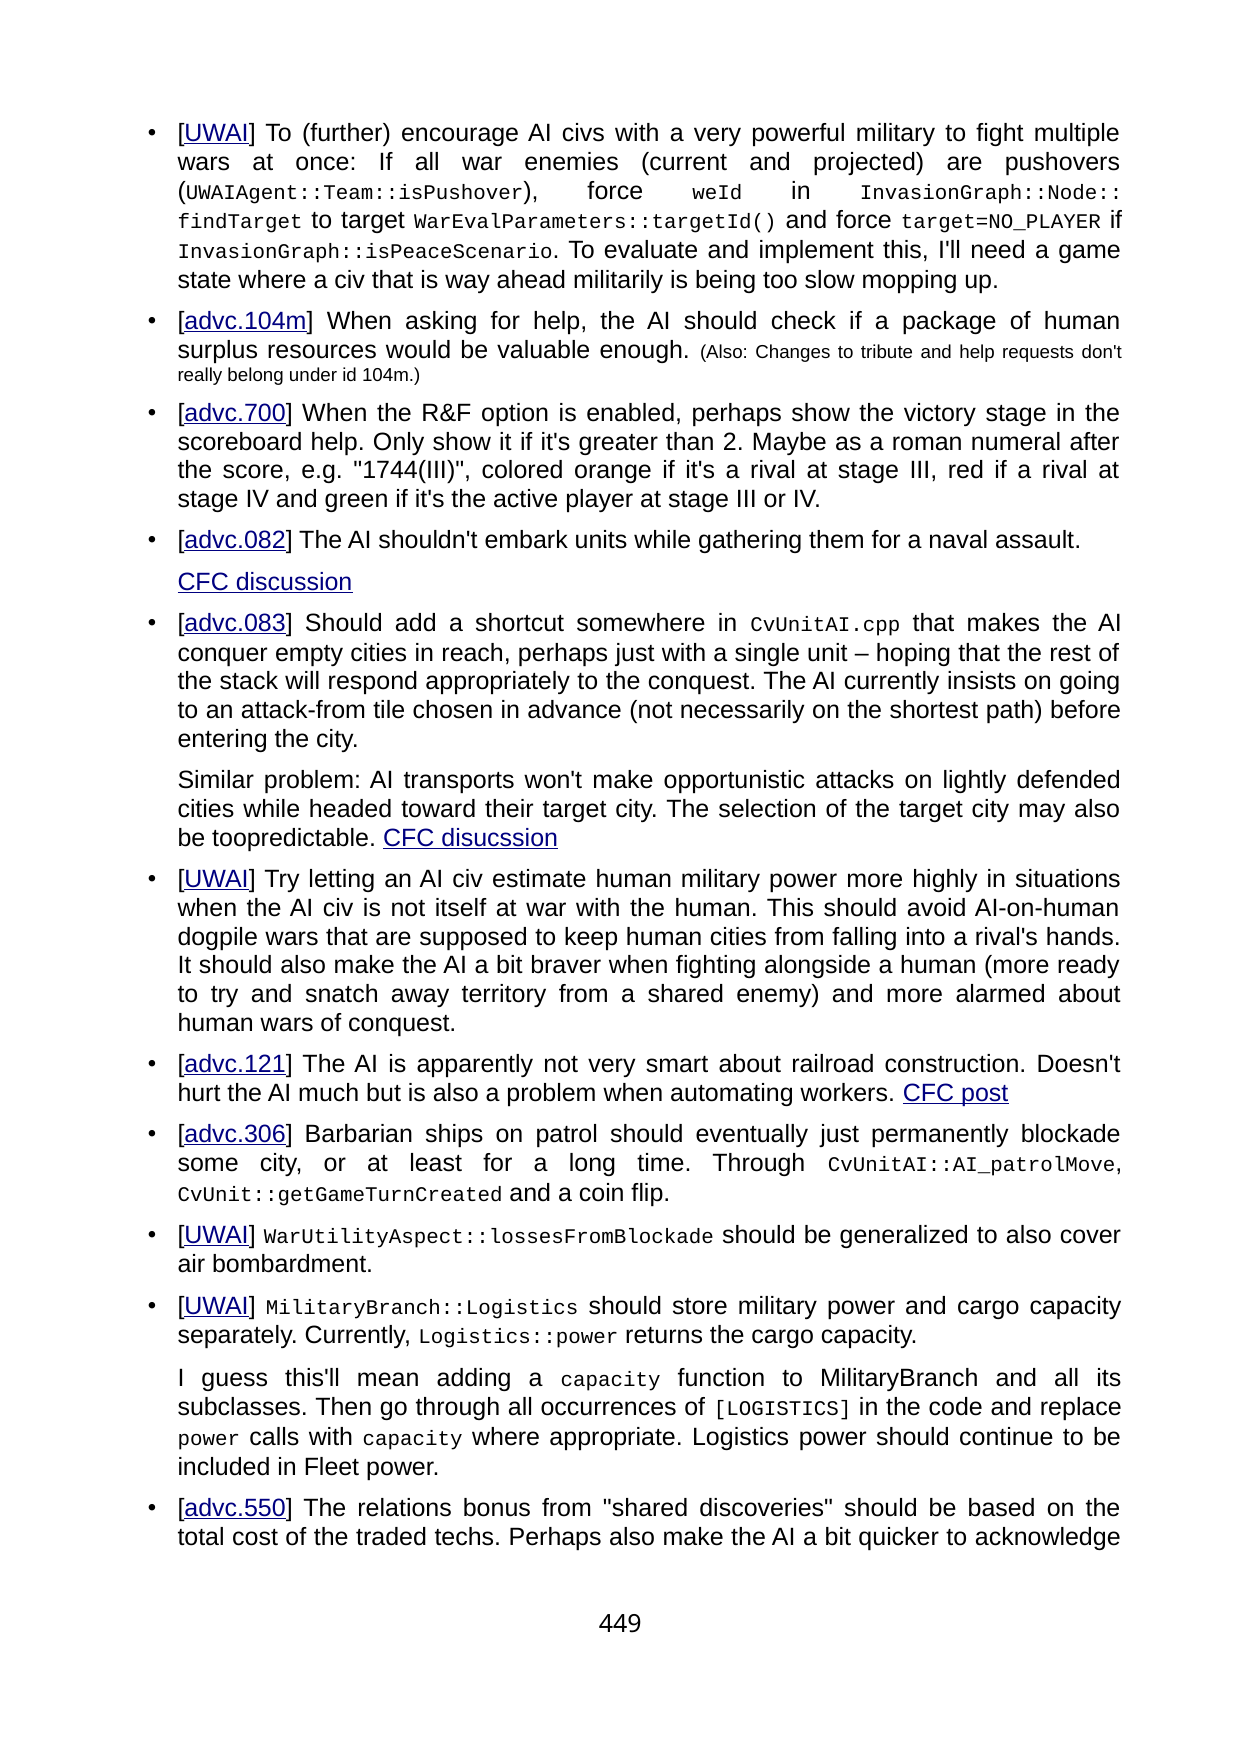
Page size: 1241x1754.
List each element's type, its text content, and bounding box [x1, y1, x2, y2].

list [UWAI] To (further) encourage AI civs with a very powerful military to fight multiple wars at once: If all war enemies (current and projected) are pushovers (UWAIAgent::Team::isPushover), force weId in InvasionGraph::Node:: findTarget to target WarEvalParameters::targetId() and force target=NO_PLAYER if InvasionGraph::isPeaceScenario. To evaluate and implement this, I'll need a game state where a civ that is way ahead militarily is being too slow mopping up. [148, 118, 1122, 293]
list I guess this'll mean adding a capacity function to MilitaryBranch and all its subclasses. Then go through all occurrences of [LOGISTICS] in the code and replace power calls with capacity where appropriate. Logistics power should continue to be included in Fleet power. [148, 1363, 1122, 1480]
list [advc.121] The AI is apparently not very smart about railroad construction. Doesn't hurt the AI much but is also a problem when automating workers. CFC post [148, 1049, 1122, 1107]
list [advc.083] Should add a shortcut somewhere in CvUnitAI.cpp that makes the AI conquer empty cities in reach, perhaps just with a single unit – hoping that the rest of the stack will respond appropriately to the conquest. The AI currently insists on going to an attack-from tile chosen in advance (not necessarily on the shortest path) before entering the city. [148, 608, 1122, 753]
list [advc.306] Barbarian ships on patrol should eventually just permanently blockade some city, or at least for a long time. Through CvUnitAI::AI_patrolMove, CvUnit::getGameTurnCreated and a coin flip. [148, 1119, 1122, 1207]
list [advc.082] The AI shouldn't embark units while gathering them for a naval assault. [148, 525, 1122, 554]
list [UWAI] Try letting an AI civ estimate human military power more highly in situations when the AI civ is not itself at war with the human. This should avoid AI-on-human dogpile wars that are supposed to keep human cities from falling into a rival's hands. It should also make the AI a bit braver when fighting alongside a human (more ready to try and snatch away territory from a shared enemy) and more alarmed about human wars of conquest. [148, 864, 1122, 1036]
list Similar problem: AI transports won't make opportunistic attacks on lightly defended cities while headed toward their target city. The selection of the target city may also be toopredictable. CFC disucssion [148, 765, 1122, 851]
list [UWAI] WarUtilityAspect::lossesFromBlockade should be generalized to also cover air bombardment. [148, 1220, 1122, 1278]
list [UWAI] MilitaryBranch::Logistics should store military power and cargo capacity separately. Currently, Logistics::power returns the cargo capacity. [148, 1291, 1122, 1350]
list CFC discussion [148, 567, 1122, 595]
list [advc.700] When the R&F option is enabled, perhaps show the victory stage in the scoreboard help. Only show it if it's greater than 2. Maybe as a roman numeral after the score, e.g. "1744(III)", colored orange if it's a rival at stage III, red if a rival at stage IV and green if it's the active player at stage III or IV. [148, 398, 1122, 513]
list [advc.104m] When asking for help, the AI should check if a package of human surplus resources would be valuable enough. (Also: Changes to tribute and help requests don't really belong under id 104m.) [148, 306, 1122, 385]
list [advc.550] The relations bonus from "shared discoveries" should be based on the total cost of the traded techs. Perhaps also make the AI a bit quicker to acknowledge [148, 1493, 1122, 1551]
